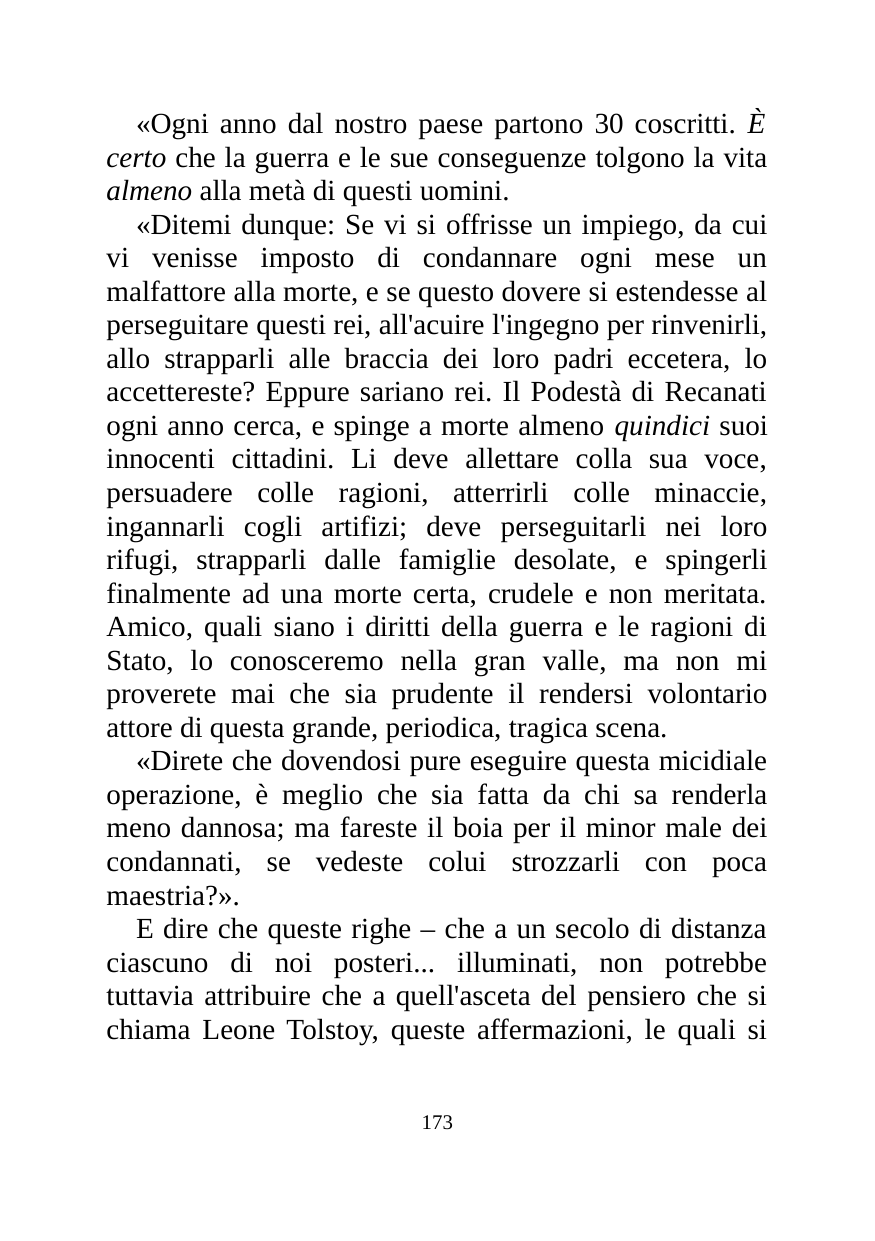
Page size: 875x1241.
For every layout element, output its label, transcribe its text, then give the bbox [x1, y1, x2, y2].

text «Direte che dovendosi pure eseguire questa micidiale operazione, è meglio che sia fatta da chi sa renderla meno dannosa; ma fareste il boia per il minor male dei condannati, se vedeste colui strozzarli con poca maestria?». [106, 743, 768, 911]
text «Ditemi dunque: Se vi si offrisse un impiego, da cui vi venisse imposto di condannare ogni mese un malfattore alla morte, e se questo dovere si estendesse al perseguitare questi rei, all'acuire l'ingegno per rinvenirli, allo strapparli alle braccia dei loro padri eccetera, lo accettereste? Eppure sariano rei. Il Podestà di Recanati ogni anno cerca, e spinge a morte almeno quindici suoi innocenti cittadini. Li deve allettare colla sua voce, persuadere colle ragioni, atterrirli colle minaccie, ingannarli cogli artifizi; deve perseguitarli nei loro rifugi, strapparli dalle famiglie desolate, e spingerli finalmente ad una morte certa, crudele e non meritata. Amico, quali siano i diritti della guerra e le ragioni di Stato, lo conosceremo nella gran valle, ma non mi proverete mai che sia prudente il rendersi volontario attore di questa grande, periodica, tragica scena. [106, 207, 768, 743]
text «Ogni anno dal nostro paese partono 30 coscritti. È certo che la guerra e le sue conseguenze tolgono la vita almeno alla metà di questi uomini. [106, 106, 768, 207]
text E dire che queste righe – che a un secolo di distanza ciascuno di noi posteri... illuminati, non potrebbe tuttavia attribuire che a quell'asceta del pensiero che si chiama Leone Tolstoy, queste affermazioni, le quali si [106, 911, 768, 1045]
